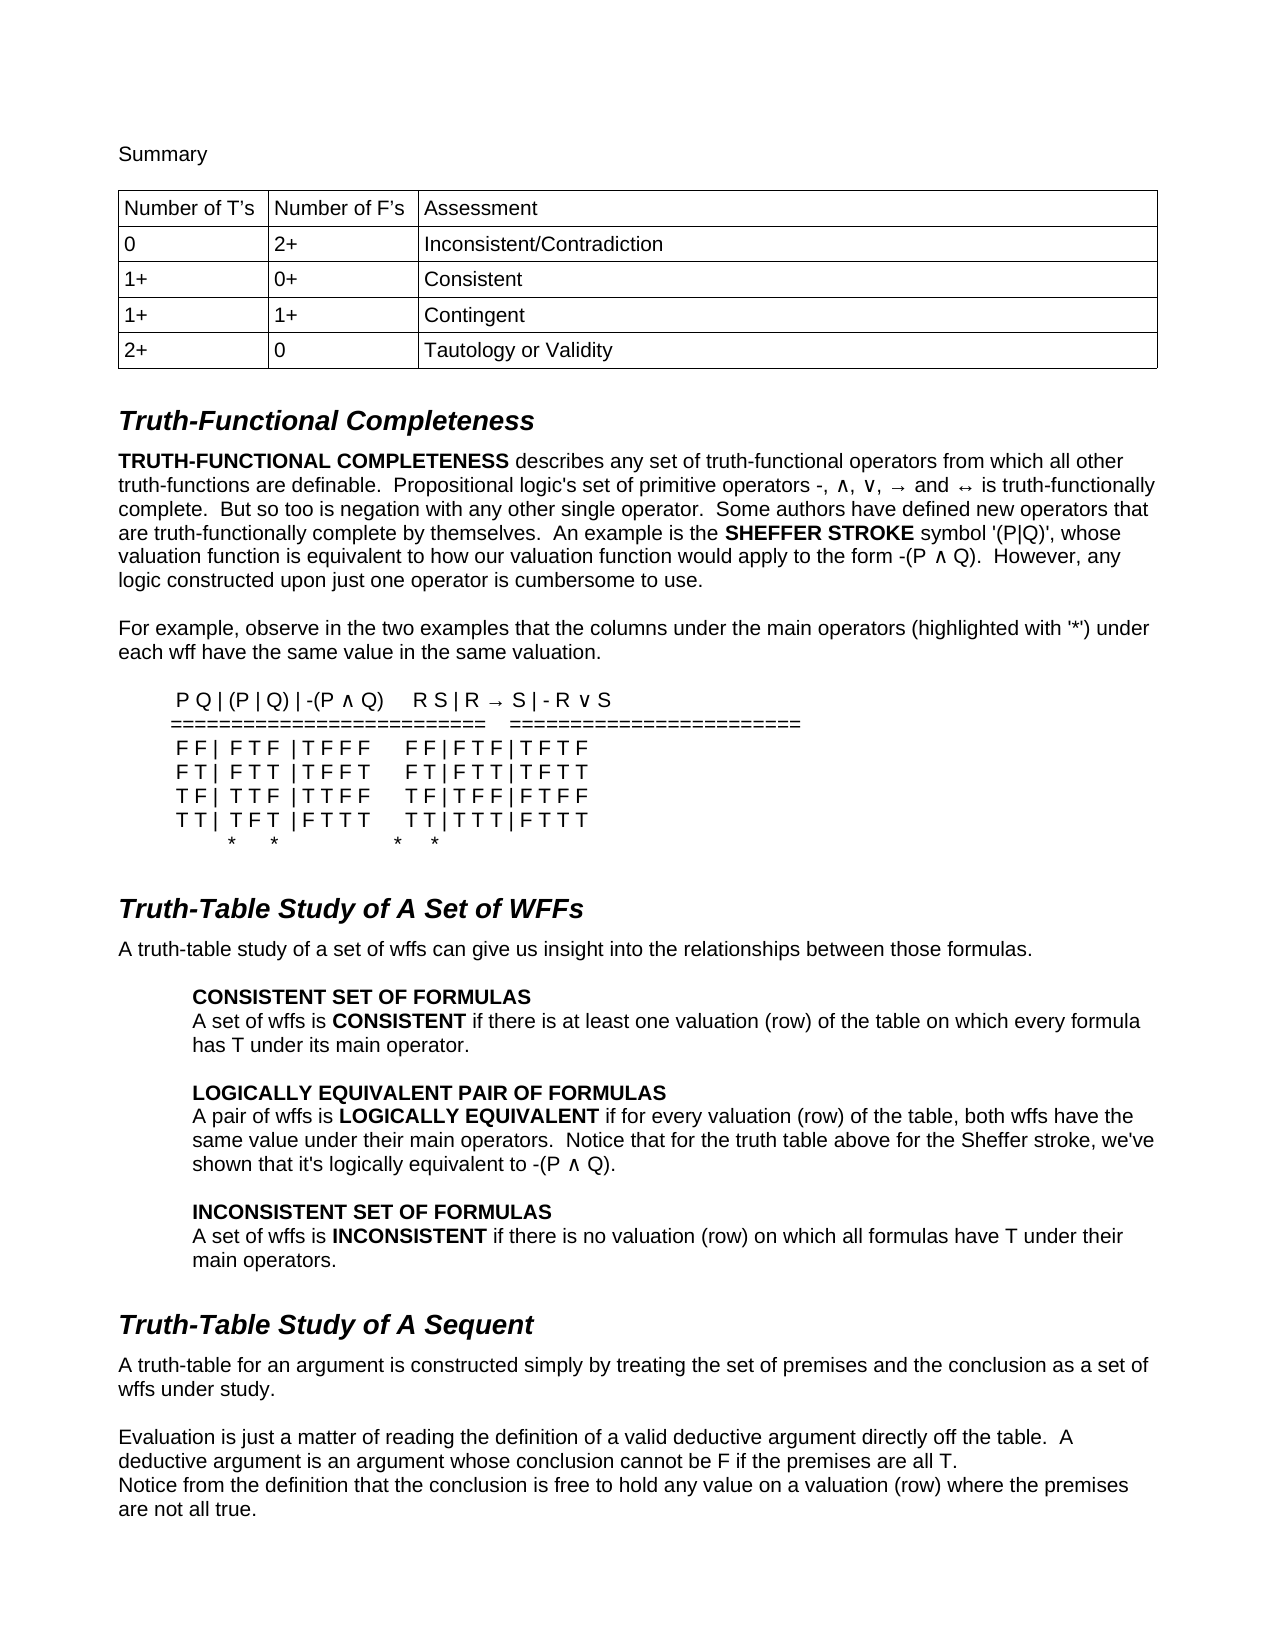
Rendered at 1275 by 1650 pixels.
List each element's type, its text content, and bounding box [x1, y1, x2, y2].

table_cell 1+ [119, 298, 268, 332]
table_cell Consistent [419, 262, 1157, 297]
text A set of wffs is INCONSISTENT if there is no valuation (row) on which all formulas have T under their main operators. [192, 1224, 1157, 1272]
table_cell 1+ [269, 298, 418, 332]
table_header Assessment [419, 191, 1157, 226]
text F T | F T T | T F F T F T | F T T | T F T T [118, 760, 1157, 784]
text For example, observe in the two examples that the columns under the main operators (highlighted with '*') under each wff have the same value in the same valuation. [118, 616, 1157, 664]
subtitle Truth-Table Study of A Sequent [118, 1308, 1157, 1340]
text A truth-table study of a set of wffs can give us insight into the relationships between those formulas. [118, 937, 1157, 961]
text CONSISTENT SET OF FORMULAS [192, 984, 1157, 1008]
text * * * * [118, 832, 1157, 856]
table_cell 2+ [269, 227, 418, 261]
text ========================== ======================== [118, 712, 1157, 736]
text LOGICALLY EQUIVALENT PAIR OF FORMULAS [192, 1080, 1157, 1104]
text TRUTH-FUNCTIONAL COMPLETENESS describes any set of truth-functional operators from which all other truth-functions are definable. Propositional logic's set of primitive operators -, ∧, ∨, → and ↔ is truth-functionally complete. But so too is negation with any other single operator. Some authors have defined new operators that are truth-functionally complete by themselves. An example is the SHEFFER STROKE symbol '(P|Q)', whose valuation function is equivalent to how our valuation function would apply to the form -(P ∧ Q). However, any logic constructed upon just one operator is cumbersome to use. [118, 448, 1157, 592]
subtitle Truth-Functional Completeness [118, 404, 1157, 436]
text INCONSISTENT SET OF FORMULAS [192, 1200, 1157, 1224]
subtitle Truth-Table Study of A Set of WFFs [118, 892, 1157, 924]
text Evaluation is just a matter of reading the definition of a valid deductive argument directly off the table. A deductive argument is an argument whose conclusion cannot be F if the premises are all T. [118, 1425, 1157, 1473]
table_cell Tautology or Validity [419, 333, 1157, 368]
table_cell 0 [119, 227, 268, 261]
text A pair of wffs is LOGICALLY EQUIVALENT if for every valuation (row) of the table, both wffs have the same value under their main operators. Notice that for the truth table above for the Sheffer stroke, we've shown that it's logically equivalent to -(P ∧ Q). [192, 1104, 1157, 1176]
text F F | F T F | T F F F F F | F T F | T F T F [118, 736, 1157, 760]
text Summary [118, 142, 1157, 166]
text A truth-table for an argument is constructed simply by treating the set of premises and the conclusion as a set of wffs under study. [118, 1353, 1157, 1401]
table_cell 2+ [119, 333, 268, 368]
table_cell 1+ [119, 262, 268, 297]
text T T | T F T | F T T T T T | T T T | F T T T [118, 808, 1157, 832]
text P Q | (P | Q) | -(P ∧ Q) R S | R → S | - R ∨ S [118, 688, 1157, 712]
table_cell 0+ [269, 262, 418, 297]
text Notice from the definition that the conclusion is free to hold any value on a valuation (row) where the premises are not all true. [118, 1473, 1157, 1521]
table_header Number of F’s [269, 191, 418, 226]
text T F | T T F | T T F F T F | T F F | F T F F [118, 784, 1157, 808]
table_cell Inconsistent/Contradiction [419, 227, 1157, 261]
text A set of wffs is CONSISTENT if there is at least one valuation (row) of the table on which every formula has T under its main operator. [192, 1008, 1157, 1056]
table_header Number of T’s [119, 191, 268, 226]
table_cell 0 [269, 333, 418, 368]
table_cell Contingent [419, 298, 1157, 332]
